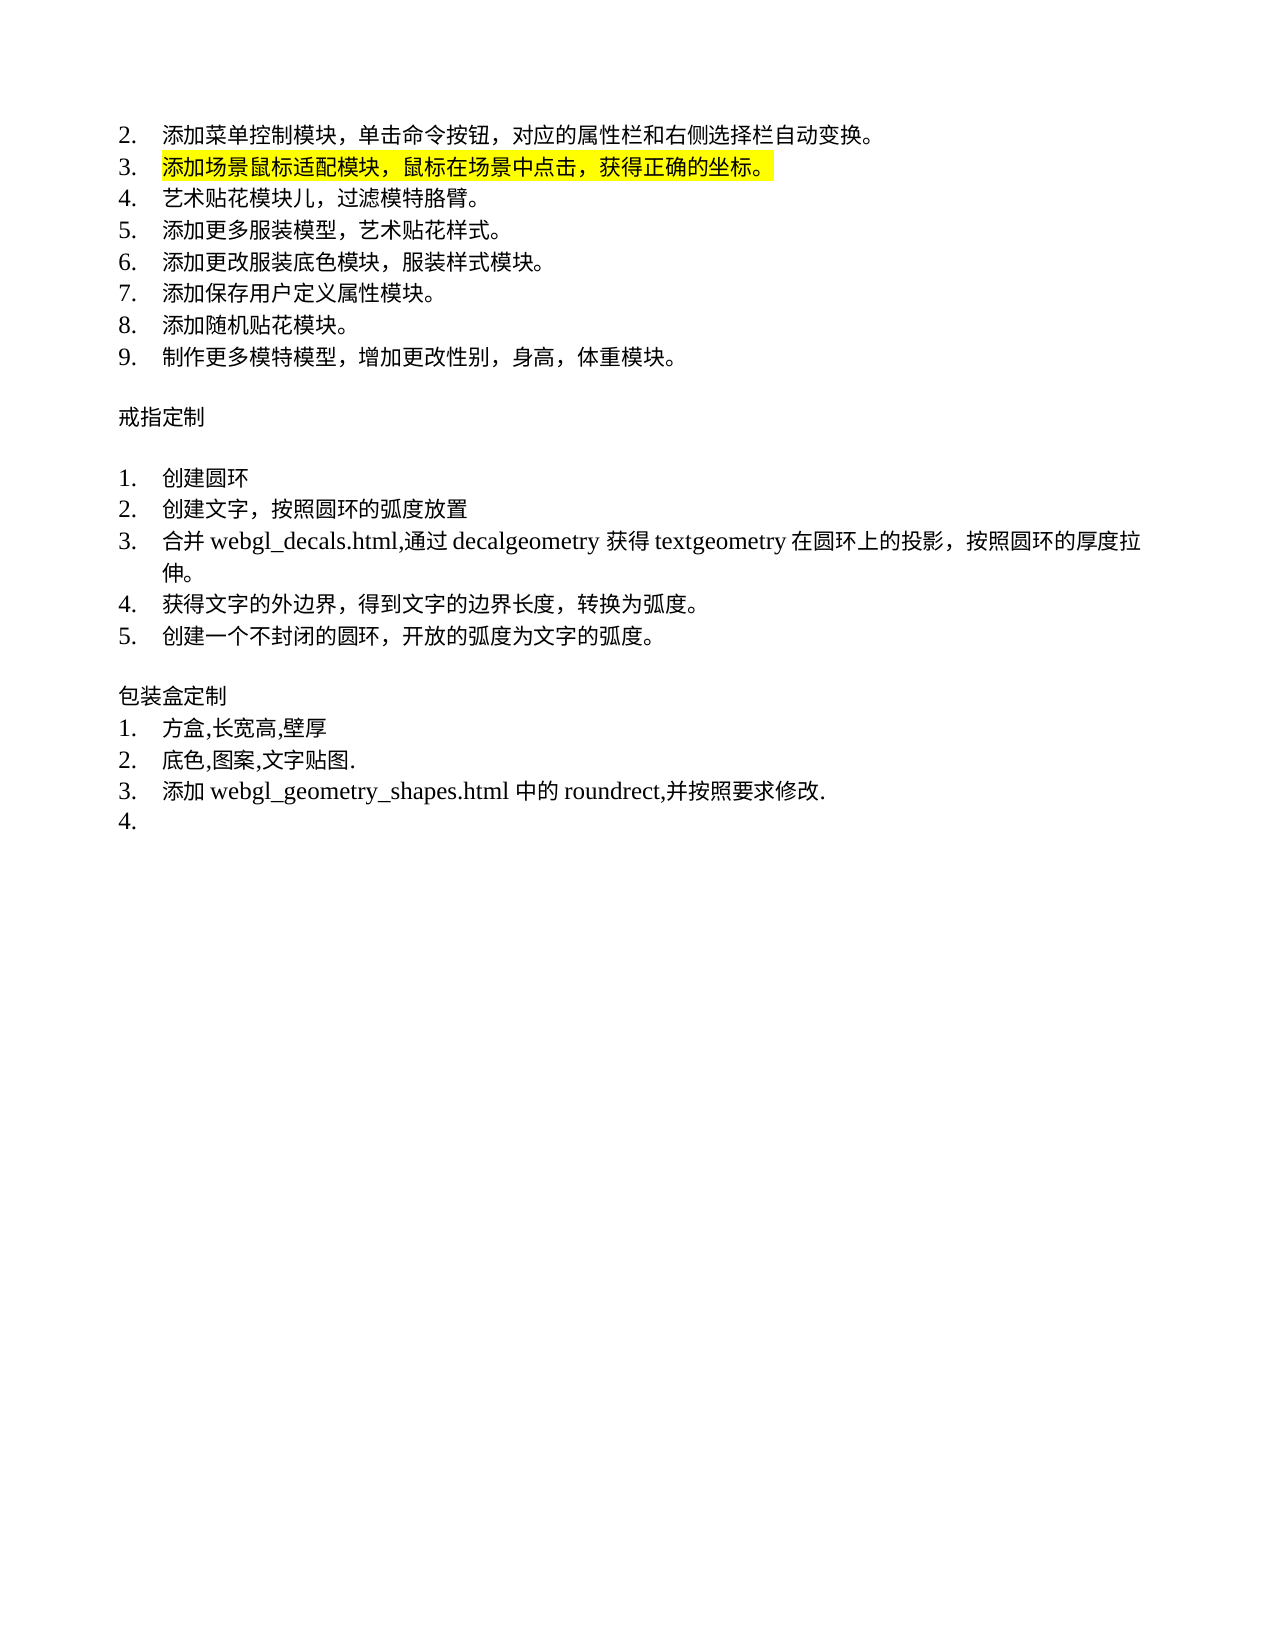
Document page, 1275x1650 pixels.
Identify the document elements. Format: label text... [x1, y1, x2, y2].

text 1. 方盒,长宽高,壁厚 [118, 711, 1157, 743]
text 1. 创建圆环 [118, 461, 1157, 492]
text 4. [118, 806, 1157, 835]
text 2. 创建文字，按照圆环的弧度放置 [118, 492, 1157, 524]
text 8. 添加随机贴花模块。 [118, 308, 1157, 340]
text 3. 合并webgl_decals.html,通过decalgeometry 获得 textgeometry在圆环上的投影，按照圆环的厚度拉 伸。 [118, 524, 1157, 587]
text 5. 创建一个不封闭的圆环，开放的弧度为文字的弧度。 [118, 619, 1157, 651]
text 戒指定制 [118, 400, 1157, 432]
text 2. 底色,图案,文字贴图. [118, 743, 1157, 774]
text 5. 添加更多服装模型，艺术贴花样式。 [118, 213, 1157, 245]
text 3. 添加场景鼠标适配模块，鼠标在场景中点击，获得正确的坐标。 [118, 150, 1157, 181]
text 7. 添加保存用户定义属性模块。 [118, 276, 1157, 308]
text 包装盒定制 [118, 679, 1157, 711]
text 4. 获得文字的外边界，得到文字的边界长度，转换为弧度。 [118, 587, 1157, 619]
text 4. 艺术贴花模块儿，过滤模特胳臂。 [118, 181, 1157, 213]
text 2. 添加菜单控制模块，单击命令按钮，对应的属性栏和右侧选择栏自动变换。 [118, 118, 1157, 150]
text 6. 添加更改服装底色模块，服装样式模块。 [118, 245, 1157, 276]
text 3. 添加webgl_geometry_shapes.html 中的 roundrect,并按照要求修改. [118, 774, 1157, 806]
text 9. 制作更多模特模型，增加更改性别，身高，体重模块。 [118, 340, 1157, 371]
